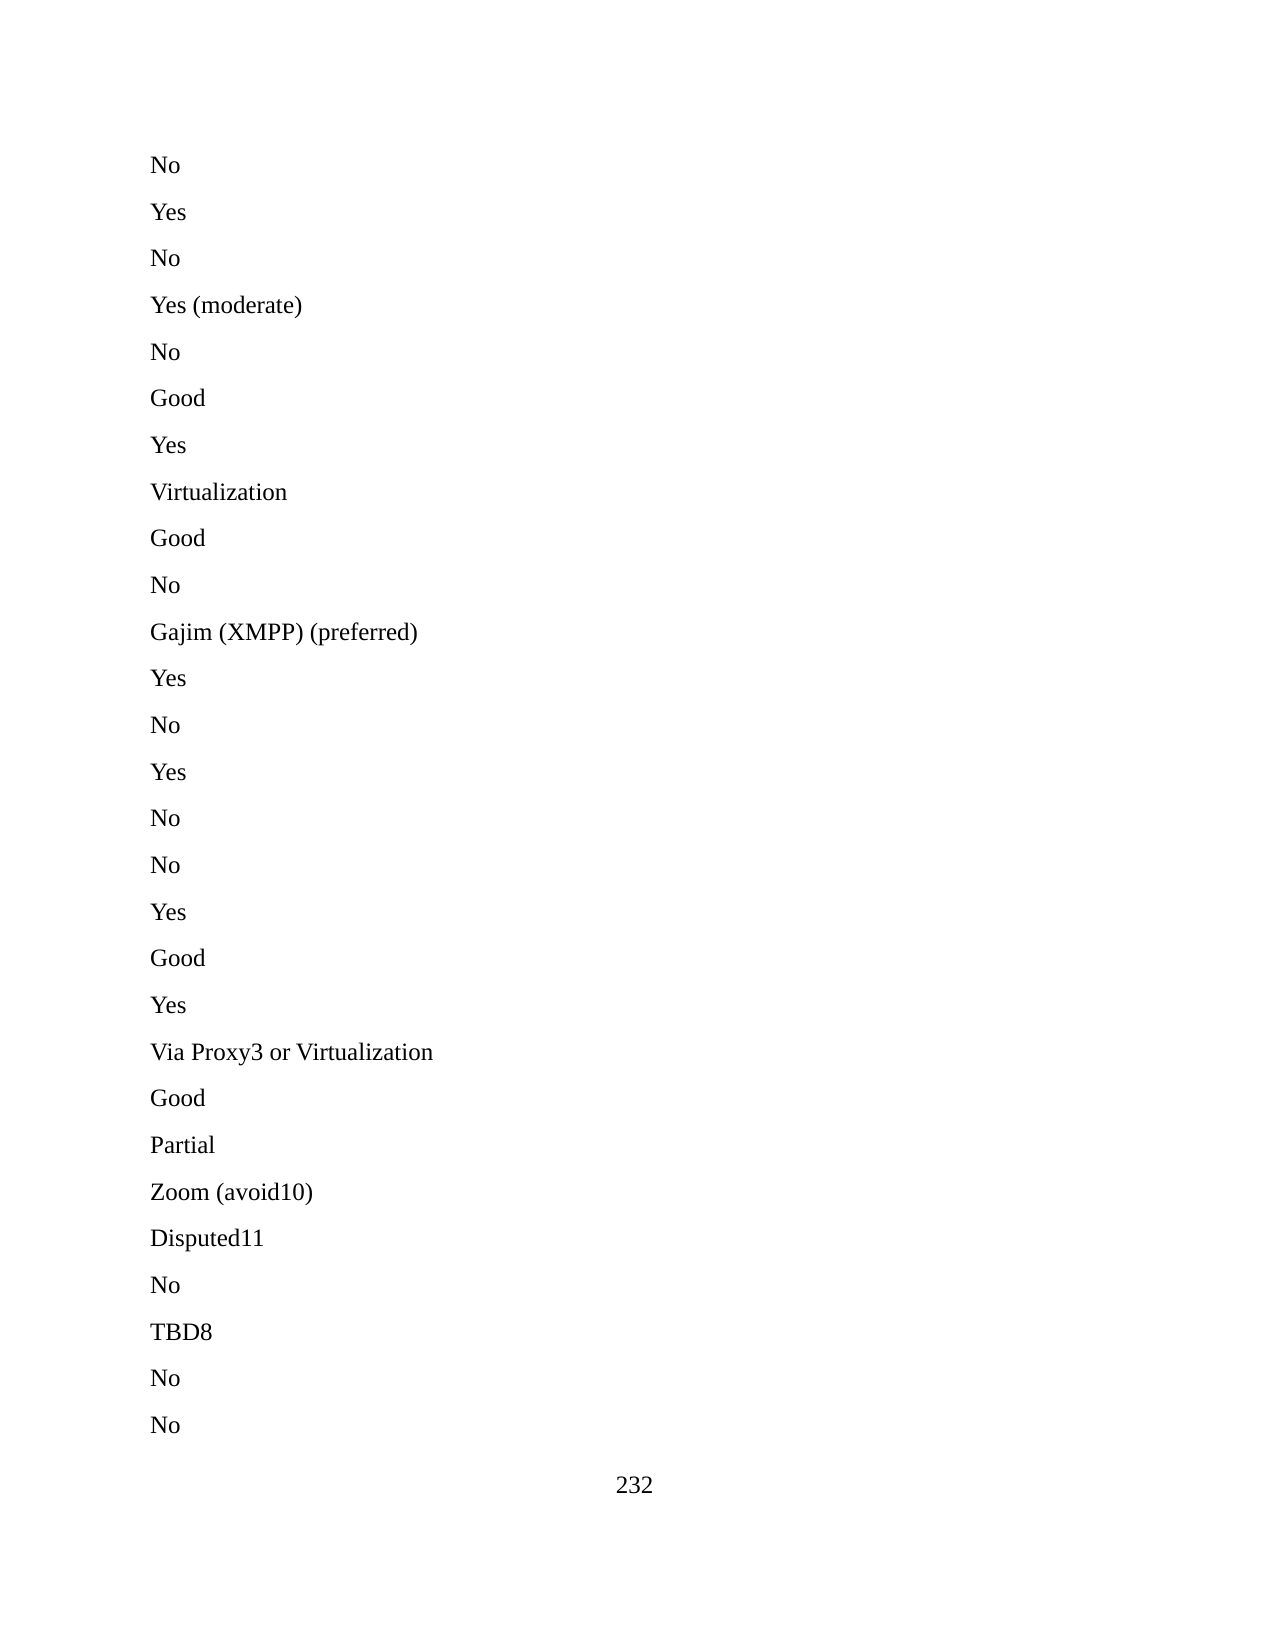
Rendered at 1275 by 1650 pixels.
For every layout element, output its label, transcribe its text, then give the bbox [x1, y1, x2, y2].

text Good [150, 943, 1125, 972]
text Yes [150, 430, 1125, 459]
text No [150, 150, 1125, 179]
text No [150, 243, 1125, 272]
text Good [150, 383, 1125, 412]
text No [150, 337, 1125, 365]
text Yes [150, 897, 1125, 925]
text Gajim (XMPP) (preferred) [150, 617, 1125, 645]
text Good [150, 1083, 1125, 1112]
text No [150, 850, 1125, 879]
text No [150, 710, 1125, 739]
text Yes (moderate) [150, 290, 1125, 319]
text Disputed11 [150, 1223, 1125, 1252]
text No [150, 803, 1125, 832]
text No [150, 1270, 1125, 1299]
text Virtualization [150, 477, 1125, 505]
text No [150, 570, 1125, 599]
text Yes [150, 990, 1125, 1019]
text TBD8 [150, 1317, 1125, 1345]
text Partial [150, 1130, 1125, 1159]
text Yes [150, 197, 1125, 225]
text Zoom (avoid10) [150, 1177, 1125, 1205]
text Yes [150, 757, 1125, 785]
text Good [150, 523, 1125, 552]
text Yes [150, 663, 1125, 692]
text No [150, 1363, 1125, 1392]
text Via Proxy3 or Virtualization [150, 1037, 1125, 1065]
text No [150, 1410, 1125, 1439]
